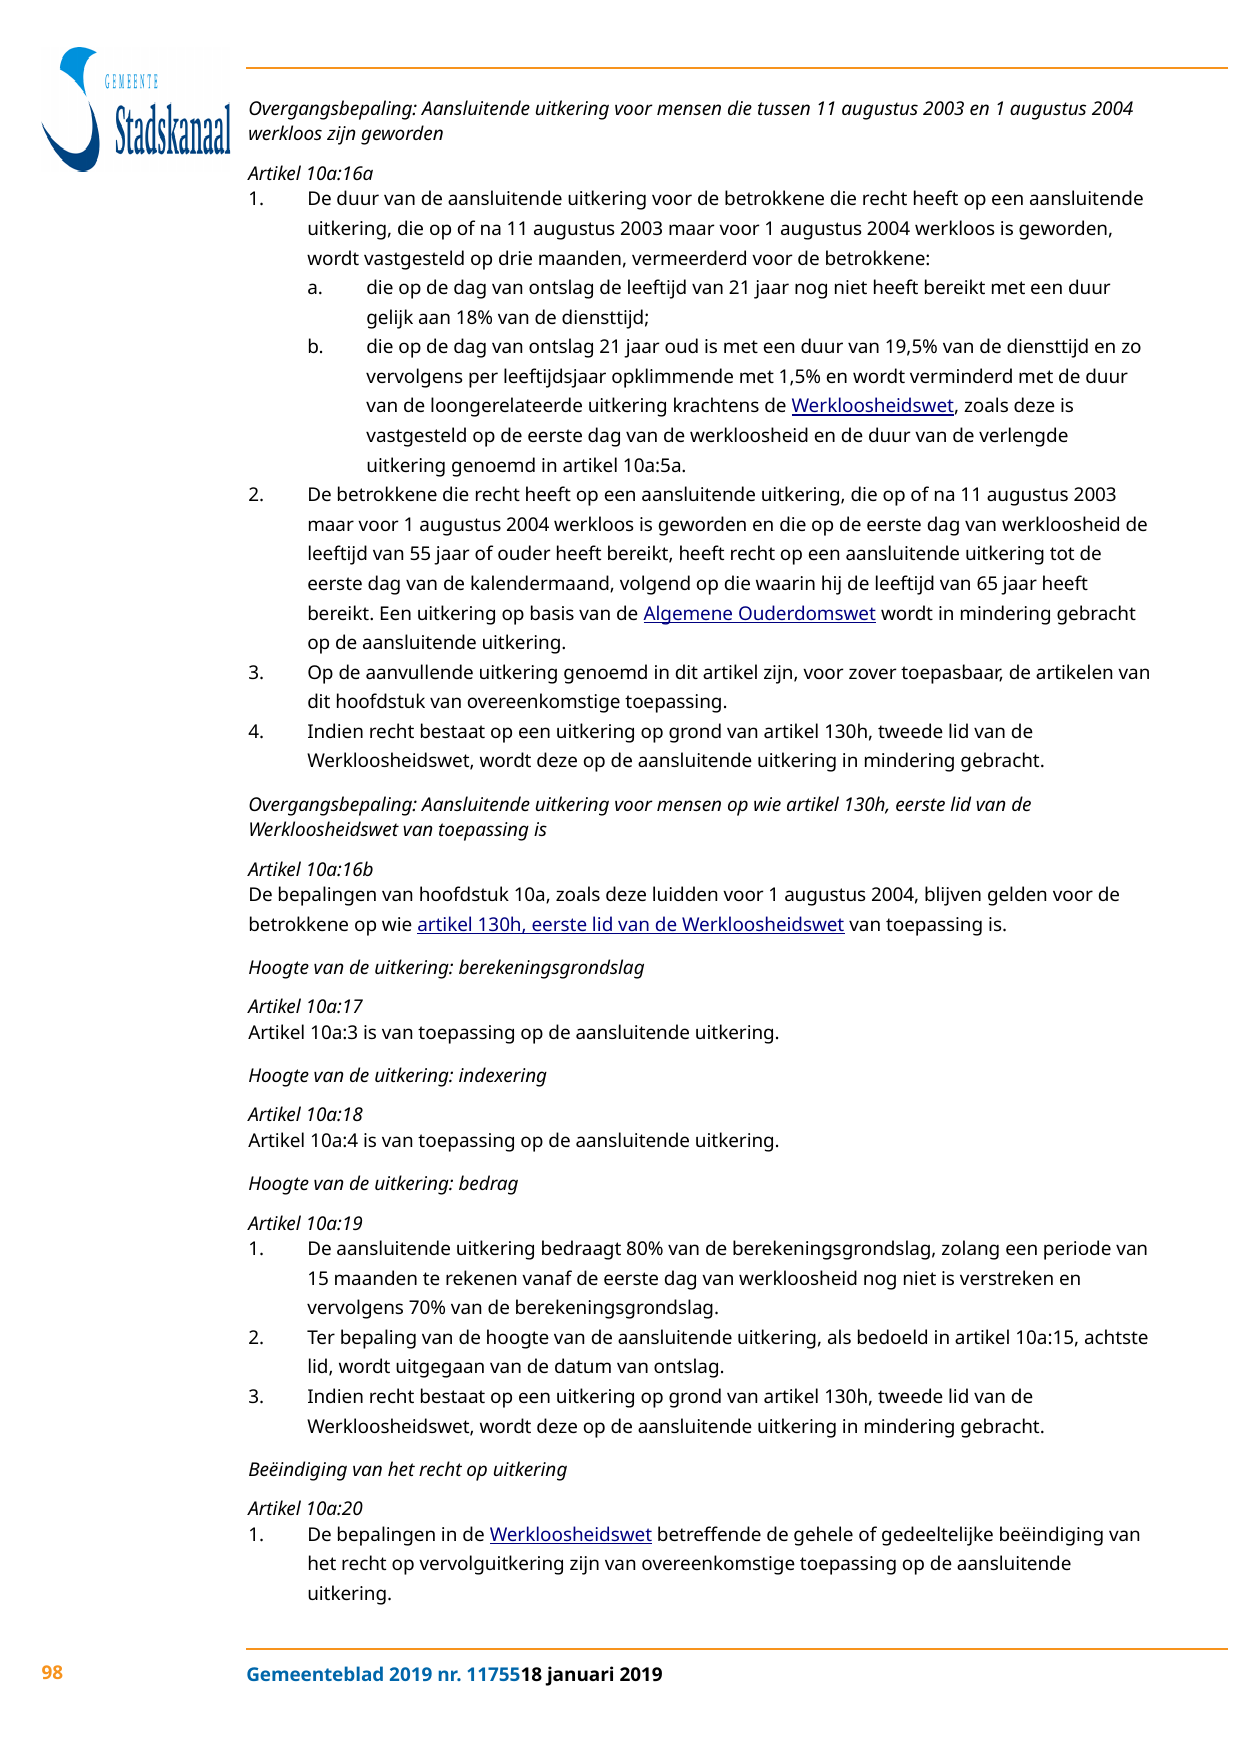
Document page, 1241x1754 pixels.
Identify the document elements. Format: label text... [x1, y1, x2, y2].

list die op de dag van ontslag de leeftijd van 21 jaar nog niet heeft bereikt met een duur gelijk aan 18% van de diensttijd; [307, 274, 1152, 329]
list Op de aanvullende uitkering genoemd in dit artikel zijn, voor zover toepasbaar, de artikelen van dit hoofdstuk van overeenkomstige toepassing. [248, 659, 1152, 714]
text Artikel 10a:20 [248, 1495, 1152, 1521]
list Ter bepaling van de hoogte van de aansluitende uitkering, als bedoeld in artikel 10a:15, achtste lid, wordt uitgegaan van de datum van ontslag. [248, 1324, 1152, 1379]
text Beëindiging van het recht op uitkering [248, 1456, 1152, 1482]
list De bepalingen in de Werkloosheidswet betreffende de gehele of gedeeltelijke beëindiging van het recht op vervolguitkering zijn van overeenkomstige toepassing op de aansluitende uitkering. [248, 1521, 1152, 1606]
text De bepalingen van hoofdstuk 10a, zoals deze luidden voor 1 augustus 2004, blijven gelden voor de betrokkene op wie artikel 130h, eerste lid van de Werkloosheidswet van toepassing is. [248, 881, 1152, 937]
list Indien recht bestaat op een uitkering op grond van artikel 130h, tweede lid van de Werkloosheidswet, wordt deze op de aansluitende uitkering in mindering gebracht. [248, 1383, 1152, 1439]
text Overgangsbepaling: Aansluitende uitkering voor mensen op wie artikel 130h, eerste lid van de Werkloosheidswet van toepassing is [248, 791, 1152, 842]
text Artikel 10a:16a [248, 160, 1152, 186]
text Artikel 10a:17 [248, 993, 1152, 1019]
text Artikel 10a:16b [248, 856, 1152, 881]
text Hoogte van de uitkering: berekeningsgrondslag [248, 954, 1152, 980]
text Artikel 10a:3 is van toepassing op de aansluitende uitkering. [248, 1019, 1152, 1045]
list Indien recht bestaat op een uitkering op grond van artikel 130h, tweede lid van de Werkloosheidswet, wordt deze op de aansluitende uitkering in mindering gebracht. [248, 718, 1152, 773]
list De aansluitende uitkering bedraagt 80% van de berekeningsgrondslag, zolang een periode van 15 maanden te rekenen vanaf de eerste dag van werkloosheid nog niet is verstreken en vervolgens 70% van de berekeningsgrondslag. [248, 1235, 1152, 1320]
text Artikel 10a:4 is van toepassing op de aansluitende uitkering. [248, 1127, 1152, 1153]
text Artikel 10a:18 [248, 1102, 1152, 1127]
list De duur van de aansluitende uitkering voor de betrokkene die recht heeft op een aansluitende uitkering, die op of na 11 augustus 2003 maar voor 1 augustus 2004 werkloos is geworden, wordt vastgesteld op drie maanden, vermeerderd voor de betrokkene: [248, 186, 1152, 270]
text Hoogte van de uitkering: indexering [248, 1062, 1152, 1088]
picture [41, 47, 231, 172]
text Hoogte van de uitkering: bedrag [248, 1170, 1152, 1196]
text Overgangsbepaling: Aansluitende uitkering voor mensen die tussen 11 augustus 2003 en 1 augustus 2004 werkloos zijn geworden [248, 95, 1152, 146]
list die op de dag van ontslag 21 jaar oud is met een duur van 19,5% van de diensttijd en zo vervolgens per leeftijdsjaar opklimmende met 1,5% en wordt verminderd met de duur van de loongerelateerde uitkering krachtens de Werkloosheidswet, zoals deze is vastgesteld op de eerste dag van de werkloosheid en de duur van de verlengde uitkering genoemd in artikel 10a:5a. [307, 333, 1152, 477]
list De betrokkene die recht heeft op een aansluitende uitkering, die op of na 11 augustus 2003 maar voor 1 augustus 2004 werkloos is geworden en die op de eerste dag van werkloosheid de leeftijd van 55 jaar of ouder heeft bereikt, heeft recht op een aansluitende uitkering tot de eerste dag van de kalendermaand, volgend op die waarin hij de leeftijd van 65 jaar heeft bereikt. Een uitkering op basis van de Algemene Ouderdomswet wordt in mindering gebracht op de aansluitende uitkering. [248, 481, 1152, 655]
text Artikel 10a:19 [248, 1210, 1152, 1235]
